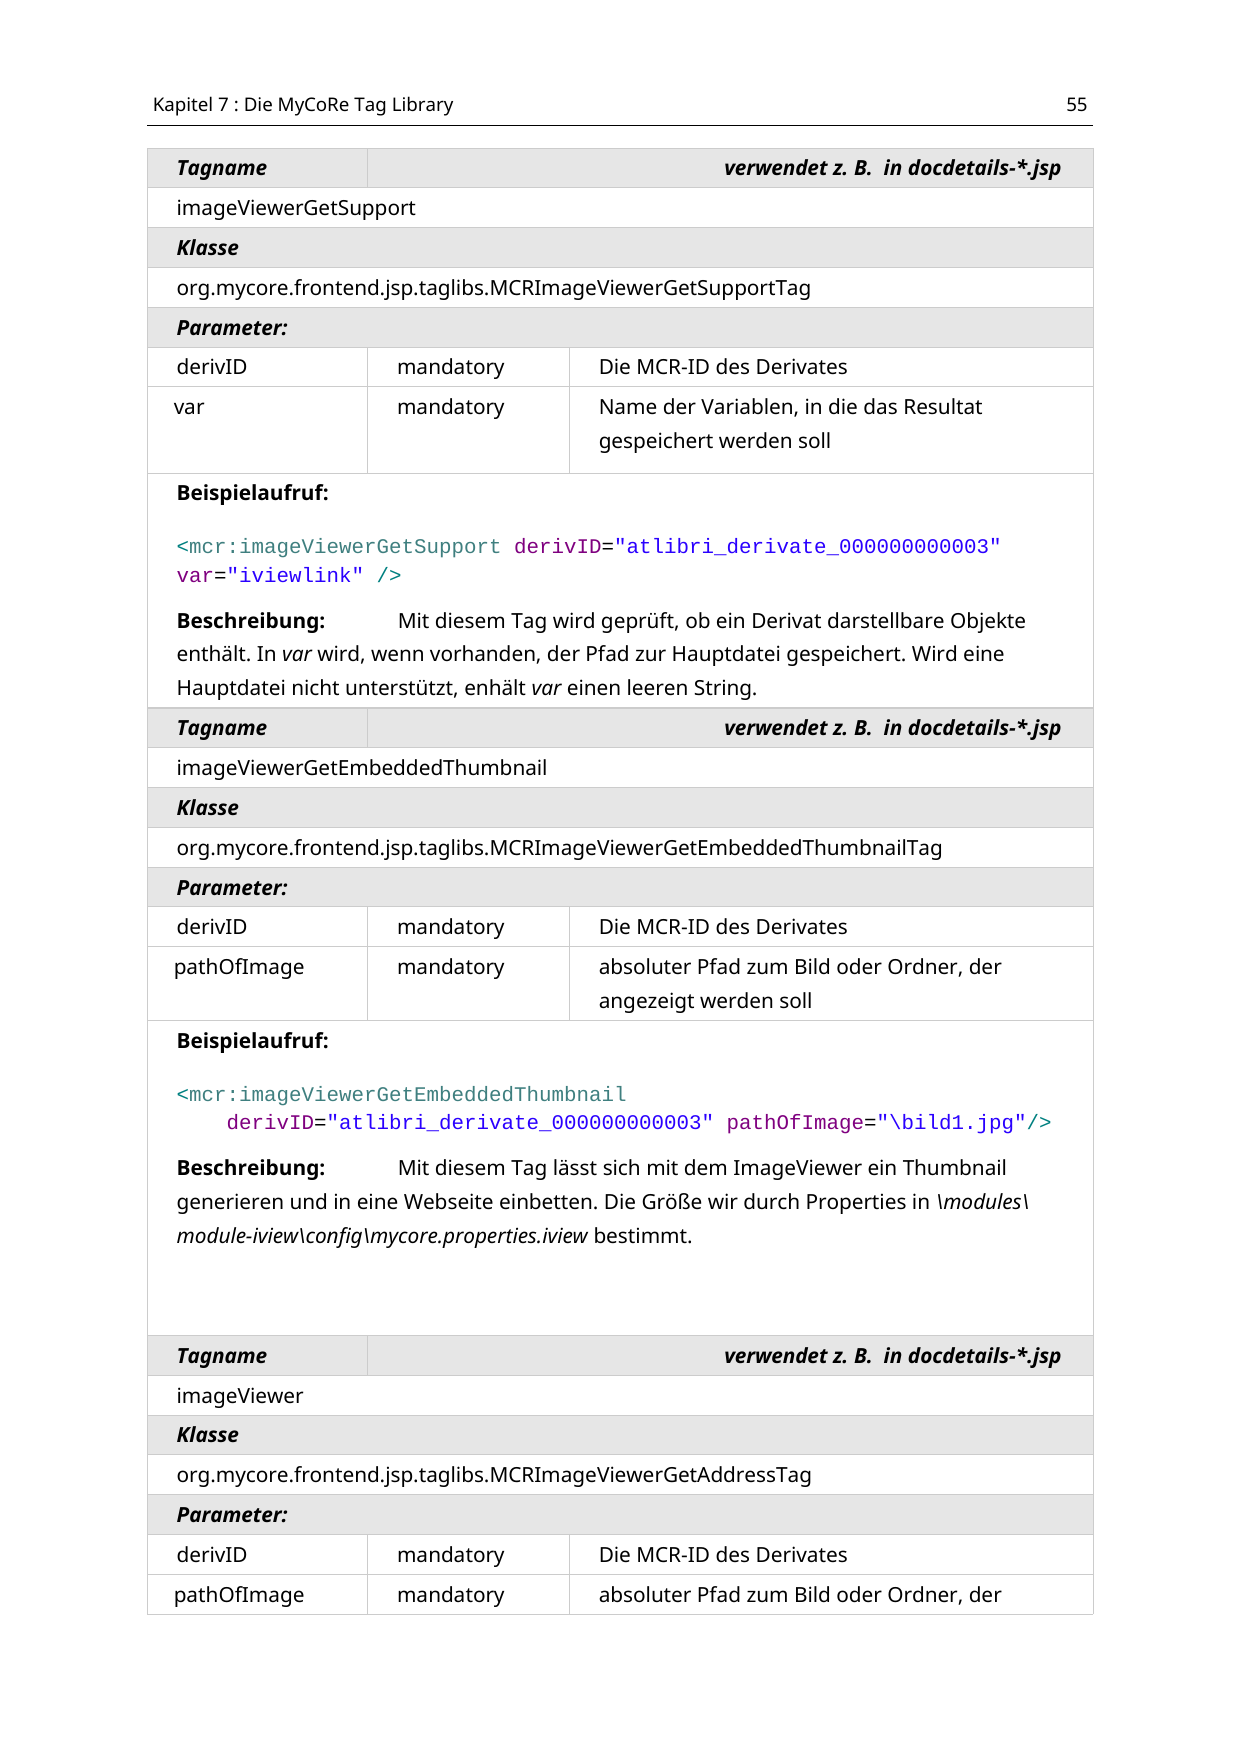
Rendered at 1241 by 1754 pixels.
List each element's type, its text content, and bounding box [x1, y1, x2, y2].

table_cell Parameter: [148, 308, 1093, 347]
table_header Tagname [148, 709, 367, 747]
table_header Tagname [148, 1336, 367, 1375]
table_cell Klasse [148, 228, 1093, 267]
table_header Tagname [148, 149, 367, 187]
table_cell imageViewer [148, 1376, 1093, 1415]
table_cell Beispielaufruf: <mcr:imageViewerGetSupport derivID="atlibri_derivate_000000000003" var="iviewlink" /> Beschreibung: Mit diesem Tag wird geprüft, ob ein Derivat darstellbare Objekte enthält. In var wird, wenn vorhanden, der Pfad zur Hauptdatei gespeichert. Wird eine Hauptdatei nicht unterstützt, enhält var einen leeren String. [148, 474, 1093, 707]
table_cell absoluter Pfad zum Bild oder Ordner, der [570, 1575, 1093, 1614]
table_cell Die MCR-ID des Derivates [570, 907, 1093, 946]
table_cell pathOfImage [148, 1575, 367, 1614]
table_cell mandatory [368, 387, 569, 473]
table_cell derivID [148, 1535, 367, 1574]
table_cell mandatory [368, 907, 569, 946]
table_cell Name der Variablen, in die das Resultat gespeichert werden soll [570, 387, 1093, 473]
table_cell Parameter: [148, 1495, 1093, 1534]
table_cell Die MCR-ID des Derivates [570, 1535, 1093, 1574]
table_cell mandatory [368, 947, 569, 1020]
table_cell pathOfImage [148, 947, 367, 1020]
table_cell mandatory [368, 1535, 569, 1574]
table_cell imageViewerGetEmbeddedThumbnail [148, 748, 1093, 787]
table_cell mandatory [368, 1575, 569, 1614]
table_cell org.mycore.frontend.jsp.taglibs.MCRImageViewerGetEmbeddedThumbnailTag [148, 828, 1093, 867]
table_header verwendet z. B. in docdetails-*.jsp [368, 149, 1093, 187]
table_cell var [148, 387, 367, 473]
table_cell absoluter Pfad zum Bild oder Ordner, der angezeigt werden soll [570, 947, 1093, 1020]
table_cell org.mycore.frontend.jsp.taglibs.MCRImageViewerGetAddressTag [148, 1455, 1093, 1494]
table_cell Beispielaufruf: <mcr:imageViewerGetEmbeddedThumbnail derivID="atlibri_derivate_000000000003" pathOfImage="\bild1.jpg"/> Beschreibung: Mit diesem Tag lässt sich mit dem ImageViewer ein Thumbnail generieren und in eine Webseite einbetten. Die Größe wir durch Properties in \modules\module-iview\config\mycore.properties.iview bestimmt. [148, 1021, 1093, 1335]
table_cell Klasse [148, 1416, 1093, 1454]
table_cell Klasse [148, 788, 1093, 827]
table_cell Die MCR-ID des Derivates [570, 348, 1093, 386]
table_cell org.mycore.frontend.jsp.taglibs.MCRImageViewerGetSupportTag [148, 268, 1093, 307]
table_header verwendet z. B. in docdetails-*.jsp [368, 1336, 1093, 1375]
table_cell derivID [148, 907, 367, 946]
table_cell Parameter: [148, 868, 1093, 906]
table_cell mandatory [368, 348, 569, 386]
table_header verwendet z. B. in docdetails-*.jsp [368, 709, 1093, 747]
table_cell derivID [148, 348, 367, 386]
table_cell imageViewerGetSupport [148, 188, 1093, 227]
